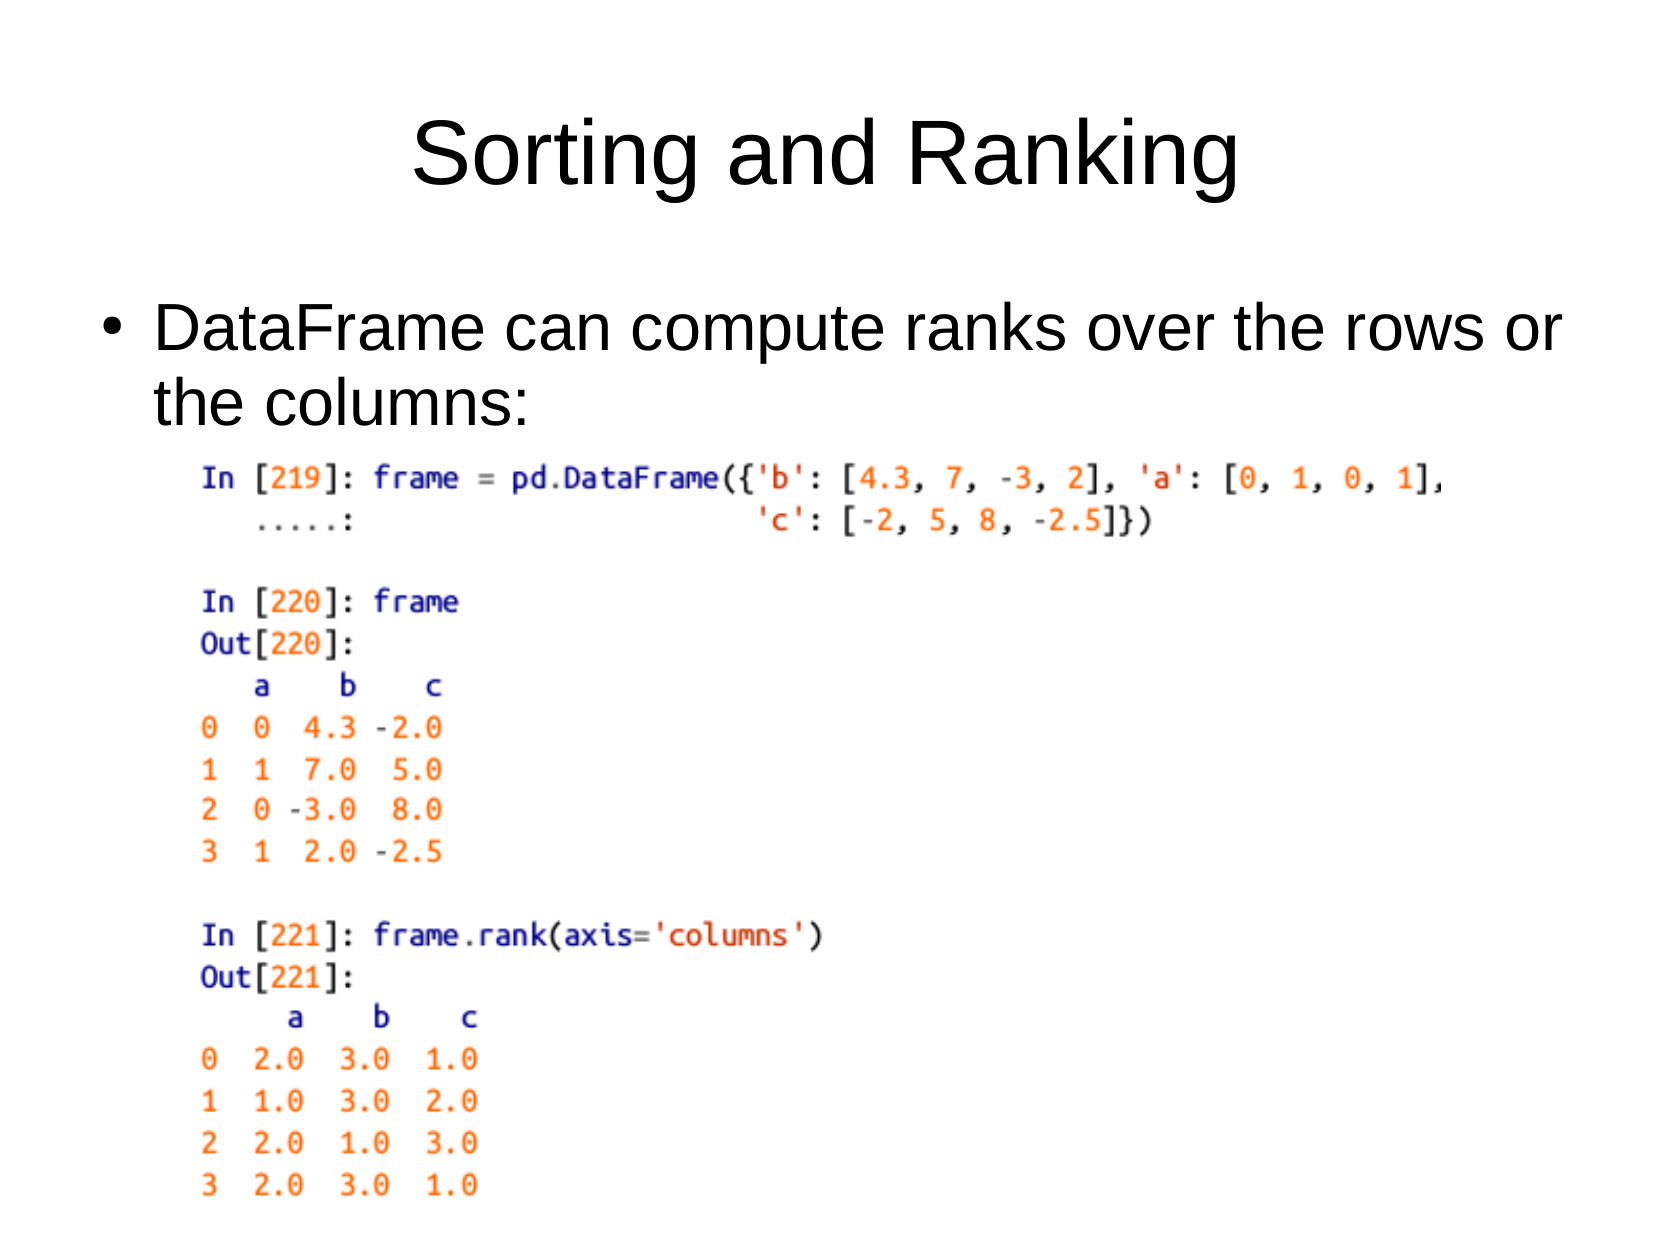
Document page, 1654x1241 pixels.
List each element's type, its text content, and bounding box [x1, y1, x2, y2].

list DataFrame can compute ranks over the rows or the columns: [82, 290, 1571, 1010]
title Sorting and Ranking [82, 49, 1571, 257]
picture [193, 449, 1441, 1201]
